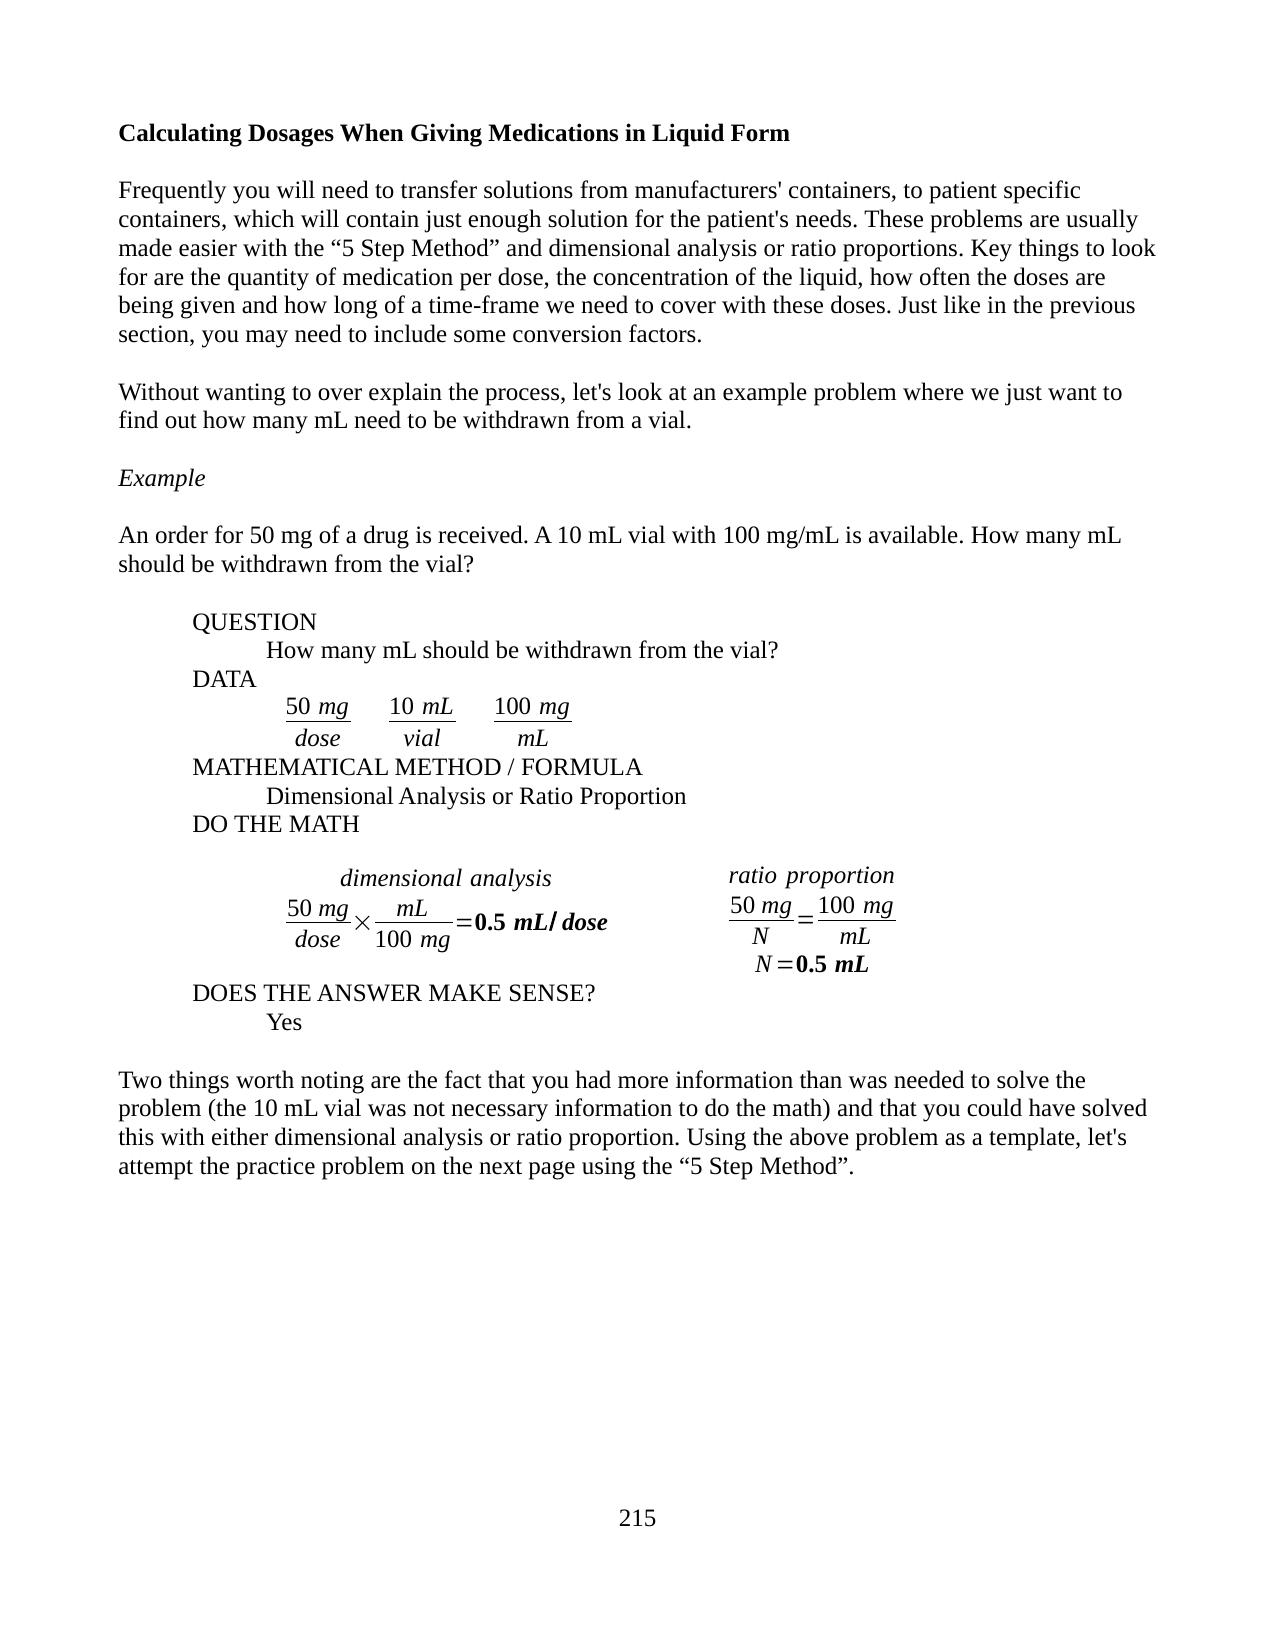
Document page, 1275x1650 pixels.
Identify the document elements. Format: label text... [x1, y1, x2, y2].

text Yes [266, 1007, 1157, 1036]
text Example [118, 463, 1157, 492]
text An order for 50 mg of a drug is received. A 10 mL vial with 100 mg/mL is available. How many mL should be withdrawn from the vial? [118, 521, 1157, 578]
text DO THE MATH [192, 809, 1157, 838]
text MATHEMATICAL METHOD / FORMULA [192, 752, 1157, 781]
text Dimensional Analysis or Ratio Proportion [266, 781, 1157, 809]
text DOES THE ANSWER MAKE SENSE? [192, 978, 1157, 1007]
text Without wanting to over explain the process, let's look at an example problem where we just want to find out how many mL need to be withdrawn from a vial. [118, 377, 1157, 434]
text How many mL should be withdrawn from the vial? [266, 636, 1157, 664]
text Calculating Dosages When Giving Medications in Liquid Form [118, 118, 1157, 147]
text Two things worth noting are the fact that you had more information than was needed to solve the problem (the 10 mL vial was not necessary information to do the math) and that you could have solved this with either dimensional analysis or ratio proportion. Using the above problem as a template, let's attempt the practice problem on the next page using the “5 Step Method”. [118, 1065, 1157, 1180]
text QUESTION [192, 607, 1157, 636]
text DATA [192, 664, 1157, 693]
text Frequently you will need to transfer solutions from manufacturers' containers, to patient specific containers, which will contain just enough solution for the patient's needs. These problems are usually made easier with the “5 Step Method” and dimensional analysis or ratio proportions. Key things to look for are the quantity of medication per dose, the concentration of the liquid, how often the doses are being given and how long of a time-frame we need to cover with these doses. Just like in the previous section, you may need to include some conversion factors. [118, 176, 1157, 348]
